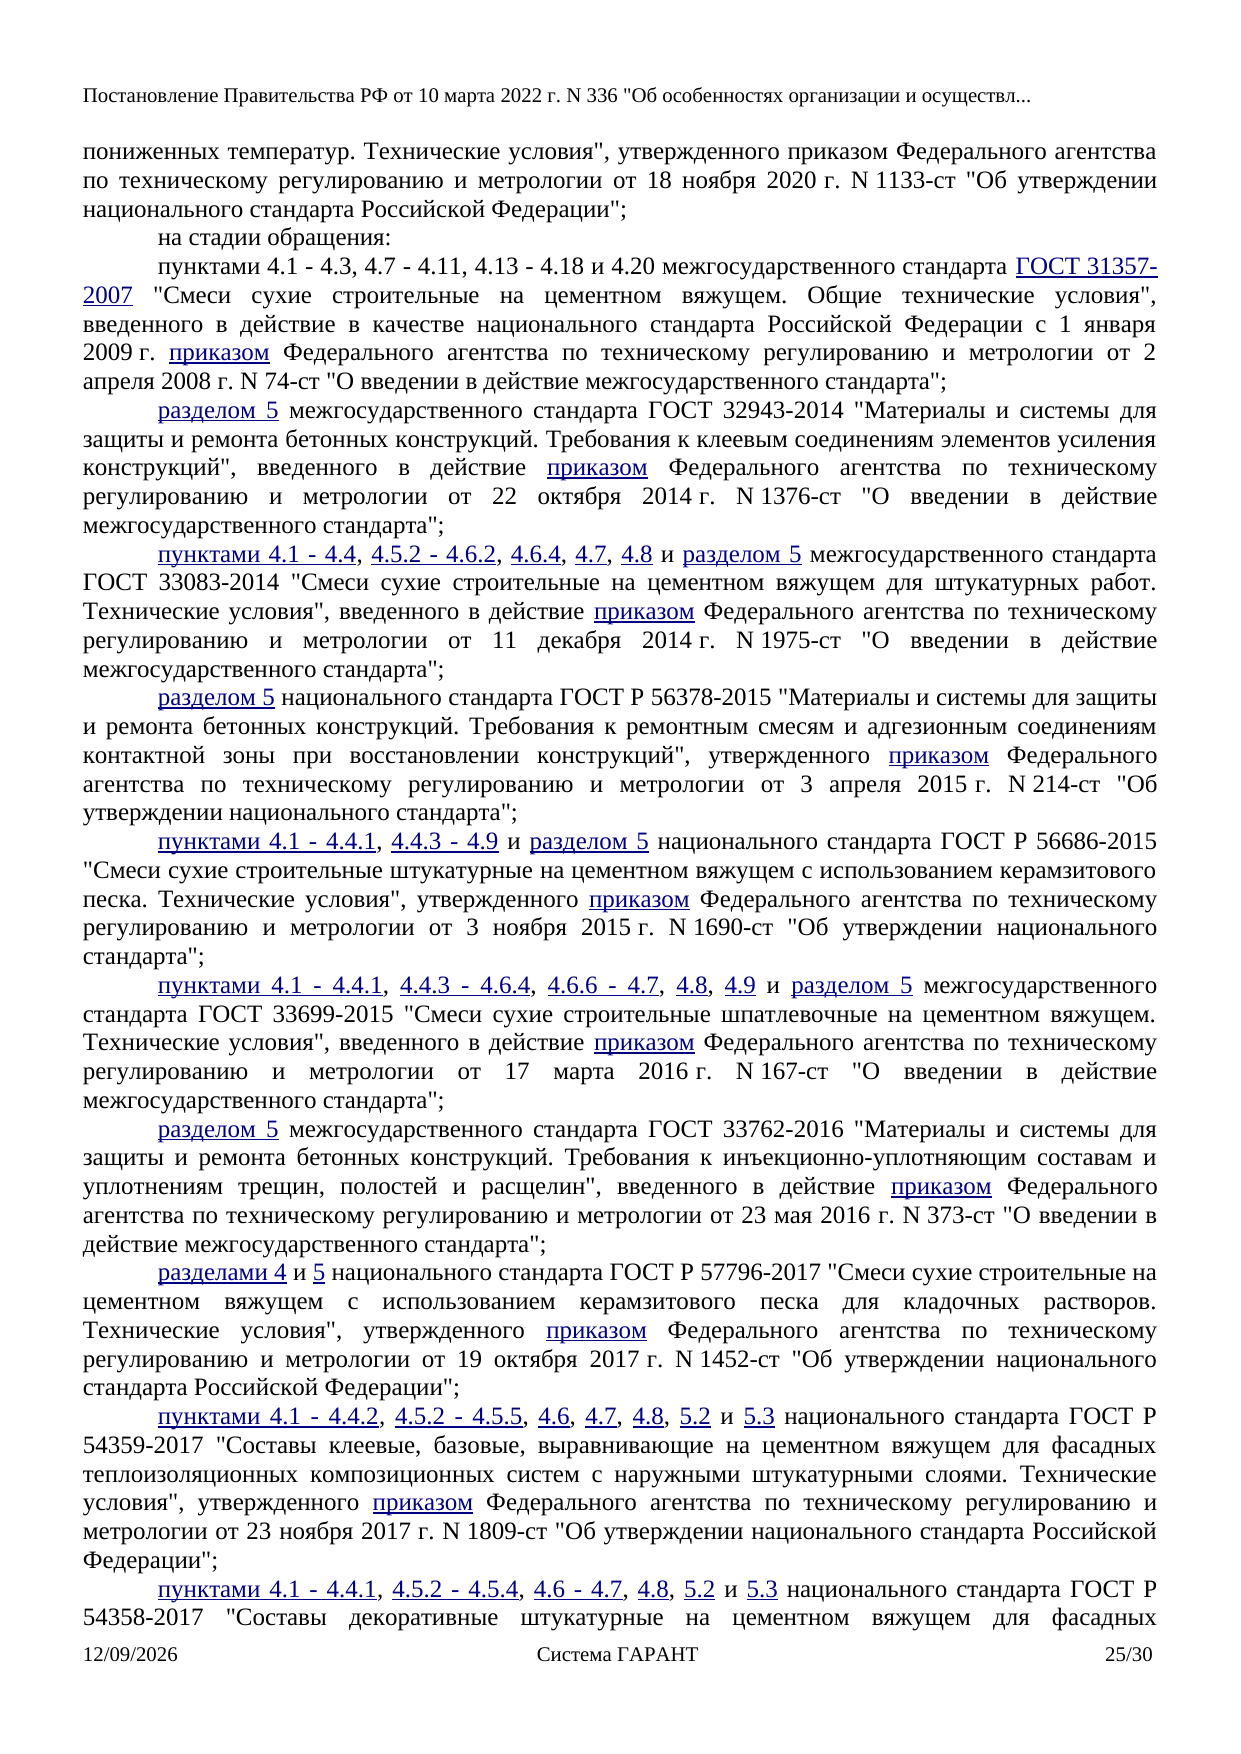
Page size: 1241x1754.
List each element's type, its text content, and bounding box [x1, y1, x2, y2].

text пунктами 4.1 - 4.4, 4.5.2 - 4.6.2, 4.6.4, 4.7, 4.8 и разделом 5 межгосударственного стандарта ГОСТ 33083-2014 "Смеси сухие строительные на цементном вяжущем для штукатурных работ. Технические условия", введенного в действие приказом Федерального агентства по техническому регулированию и метрологии от 11 декабря 2014 г. N 1975-ст "О введении в действие межгосударственного стандарта"; [83, 539, 1157, 682]
text разделом 5 национального стандарта ГОСТ Р 56378-2015 "Материалы и системы для защиты и ремонта бетонных конструкций. Требования к ремонтным смесям и адгезионным соединениям контактной зоны при восстановлении конструкций", утвержденного приказом Федерального агентства по техническому регулированию и метрологии от 3 апреля 2015 г. N 214-ст "Об утверждении национального стандарта"; [83, 682, 1157, 826]
text разделом 5 межгосударственного стандарта ГОСТ 32943-2014 "Материалы и системы для защиты и ремонта бетонных конструкций. Требования к клеевым соединениям элементов усиления конструкций", введенного в действие приказом Федерального агентства по техническому регулированию и метрологии от 22 октября 2014 г. N 1376-ст "О введении в действие межгосударственного стандарта"; [83, 395, 1157, 539]
text пунктами 4.1 - 4.4.1, 4.4.3 - 4.6.4, 4.6.6 - 4.7, 4.8, 4.9 и разделом 5 межгосударственного стандарта ГОСТ 33699-2015 "Смеси сухие строительные шпатлевочные на цементном вяжущем. Технические условия", введенного в действие приказом Федерального агентства по техническому регулированию и метрологии от 17 марта 2016 г. N 167-ст "О введении в действие межгосударственного стандарта"; [83, 970, 1157, 1114]
text на стадии обращения: [83, 222, 1157, 251]
text пунктами 4.1 - 4.4.2, 4.5.2 - 4.5.5, 4.6, 4.7, 4.8, 5.2 и 5.3 национального стандарта ГОСТ Р 54359-2017 "Составы клеевые, базовые, выравнивающие на цементном вяжущем для фасадных теплоизоляционных композиционных систем с наружными штукатурными слоями. Технические условия", утвержденного приказом Федерального агентства по техническому регулированию и метрологии от 23 ноября 2017 г. N 1809-ст "Об утверждении национального стандарта Российской Федерации"; [83, 1401, 1157, 1574]
text пунктами 4.1 - 4.4.1, 4.4.3 - 4.9 и разделом 5 национального стандарта ГОСТ Р 56686-2015 "Смеси сухие строительные штукатурные на цементном вяжущем с использованием керамзитового песка. Технические условия", утвержденного приказом Федерального агентства по техническому регулированию и метрологии от 3 ноября 2015 г. N 1690-ст "Об утверждении национального стандарта"; [83, 826, 1157, 970]
text разделом 5 межгосударственного стандарта ГОСТ 33762-2016 "Материалы и системы для защиты и ремонта бетонных конструкций. Требования к инъекционно-уплотняющим составам и уплотнениям трещин, полостей и расщелин", введенного в действие приказом Федерального агентства по техническому регулированию и метрологии от 23 мая 2016 г. N 373-ст "О введении в действие межгосударственного стандарта"; [83, 1114, 1157, 1257]
text пониженных температур. Технические условия", утвержденного приказом Федерального агентства по техническому регулированию и метрологии от 18 ноября 2020 г. N 1133-ст "Об утверждении национального стандарта Российской Федерации"; [83, 136, 1157, 222]
text пунктами 4.1 - 4.4.1, 4.5.2 - 4.5.4, 4.6 - 4.7, 4.8, 5.2 и 5.3 национального стандарта ГОСТ Р 54358-2017 "Составы декоративные штукатурные на цементном вяжущем для фасадных [83, 1574, 1157, 1631]
text пунктами 4.1 - 4.3, 4.7 - 4.11, 4.13 - 4.18 и 4.20 межгосударственного стандарта ГОСТ 31357-2007 "Смеси сухие строительные на цементном вяжущем. Общие технические условия", введенного в действие в качестве национального стандарта Российской Федерации с 1 января 2009 г. приказом Федерального агентства по техническому регулированию и метрологии от 2 апреля 2008 г. N 74-ст "О введении в действие межгосударственного стандарта"; [83, 251, 1157, 395]
text разделами 4 и 5 национального стандарта ГОСТ Р 57796-2017 "Смеси сухие строительные на цементном вяжущем с использованием керамзитового песка для кладочных растворов. Технические условия", утвержденного приказом Федерального агентства по техническому регулированию и метрологии от 19 октября 2017 г. N 1452-ст "Об утверждении национального стандарта Российской Федерации"; [83, 1257, 1157, 1401]
